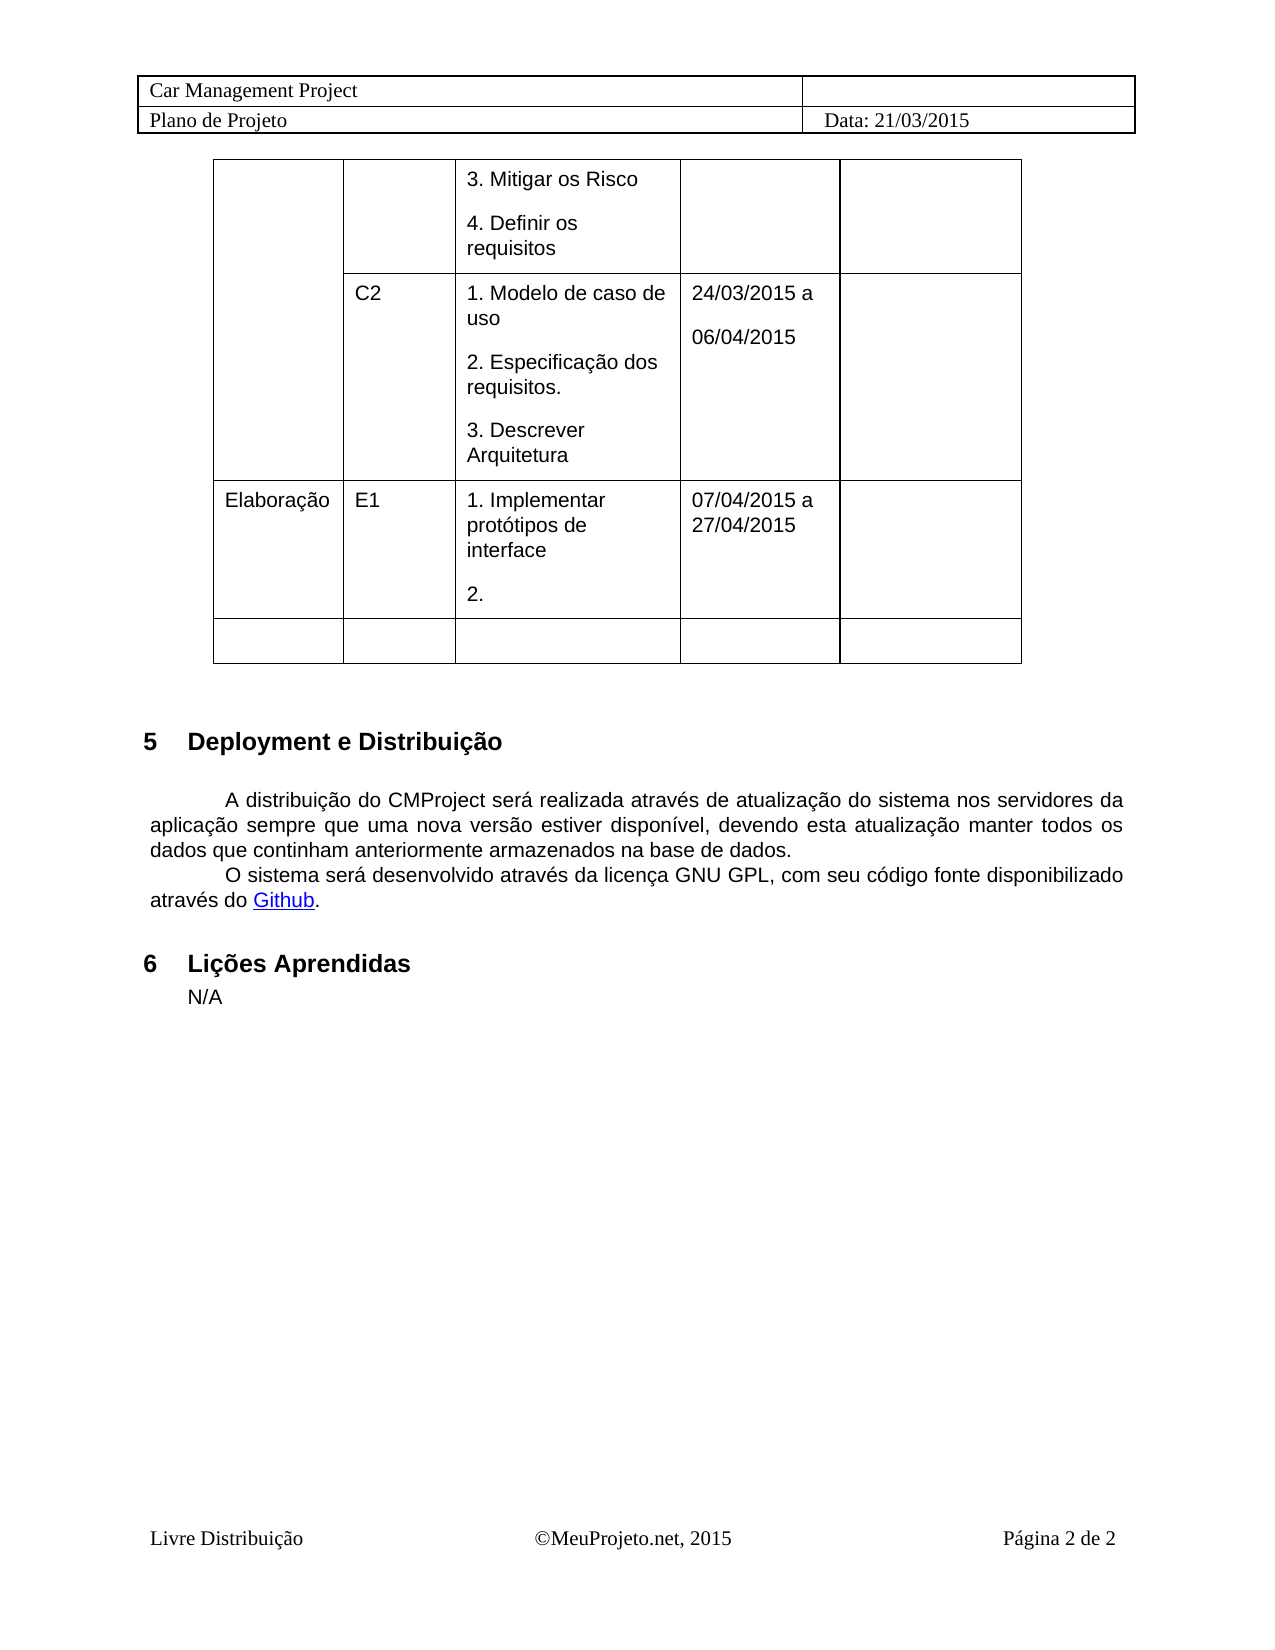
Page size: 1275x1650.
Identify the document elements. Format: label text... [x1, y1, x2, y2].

table_cell [841, 160, 1021, 272]
table_cell [681, 160, 839, 272]
table_cell [214, 160, 343, 480]
table_cell [344, 160, 455, 272]
table_cell Elaboração [214, 481, 343, 618]
table_cell 24/03/2015 a 06/04/2015 [681, 274, 839, 480]
subtitle Deployment e Distribuição [150, 727, 1125, 755]
table_cell 07/04/2015 a 27/04/2015 [681, 481, 839, 618]
table_cell 1. Implementar protótipos de interface 2. [456, 481, 680, 618]
text A distribuição do CMProject será realizada através de atualização do sistema nos servidores da aplicação sempre que uma nova versão estiver disponível, devendo esta atualização manter todos os dados que continham anteriormente armazenados na base de dados. [150, 787, 1125, 862]
table_cell [681, 619, 839, 663]
table_cell 1. Modelo de caso de uso 2. Especificação dos requisitos. 3. Descrever Arquitetura [456, 274, 680, 480]
table_cell E1 [344, 481, 455, 618]
table_cell [841, 619, 1021, 663]
subtitle Lições Aprendidas [150, 949, 1125, 978]
text O sistema será desenvolvido através da licença GNU GPL, com seu código fonte disponibilizado através do Github. [150, 862, 1125, 912]
table_cell [214, 619, 343, 663]
table_cell [841, 274, 1021, 480]
table_cell [344, 619, 455, 663]
table_cell 3. Mitigar os Risco 4. Definir os requisitos [456, 160, 680, 272]
table_cell [841, 481, 1021, 618]
table_cell C2 [344, 274, 455, 480]
text N/A [187, 984, 1125, 1009]
table_cell [456, 619, 680, 663]
